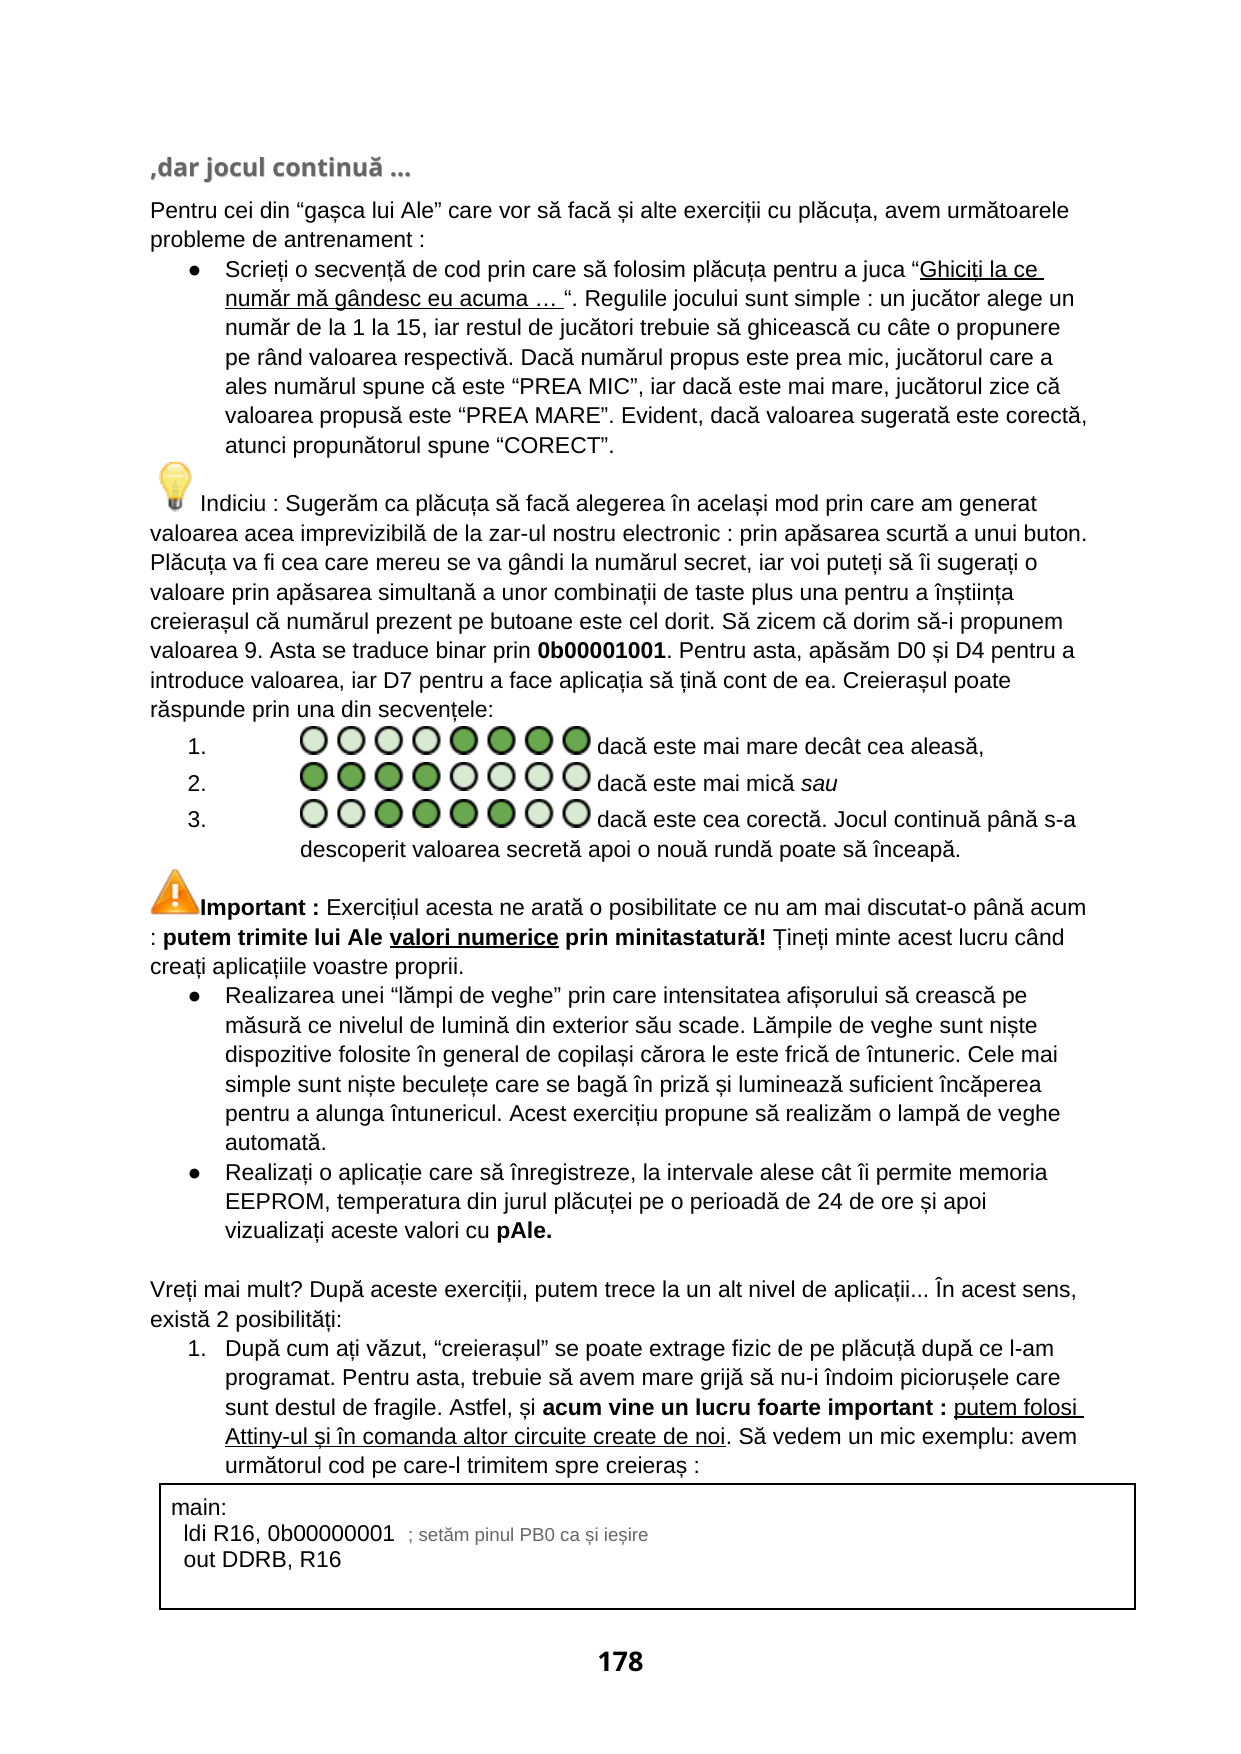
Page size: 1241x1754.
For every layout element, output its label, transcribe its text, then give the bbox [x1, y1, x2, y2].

list dacă este mai mare decât cea aleasă, [187, 726, 1091, 759]
list Realizarea unei “lămpi de veghe” prin care intensitatea afișorului să crească pe măsură ce nivelul de lumină din exterior său scade. Lămpile de veghe sunt niște dispozitive folosite în general de copilași cărora le este frică de întuneric. Cele mai simple sunt niște beculețe care se bagă în priză și luminează suficient încăperea pentru a alunga întunericul. Acest exercițiu propune să realizăm o lampă de veghe automată. [187, 983, 1091, 1156]
picture [300, 799, 591, 828]
text Important : Exercițiul acesta ne arată o posibilitate ce nu am mai discutat-o până acum : putem trimite lui Ale valori numerice prin minitastatură! Țineți minte acest lucru când creați aplicațiile voastre proprii. [150, 892, 1091, 979]
list Realizați o aplicație care să înregistreze, la intervale alese cât îi permite memoria EEPROM, temperatura din jurul plăcuței pe o perioadă de 24 de ore și apoi vizualizați aceste valori cu pAle. [187, 1159, 1091, 1244]
table_header main: ldi R16, 0b00000001 ; setăm pinul PB0 ca și ieșire out DDRB, R16 [161, 1485, 1134, 1608]
list După cum ați văzut, “creierașul” se poate extrage fizic de pe plăcuță după ce l-am programat. Pentru asta, trebuie să avem mare grijă să nu-i îndoim piciorușele care sunt destul de fragile. Astfel, și acum vine un lucru foarte important : putem folosi Attiny-ul și în comanda altor circuite create de noi. Să vedem un mic exemplu: avem următorul cod pe care-l trimitem spre creieraș : [187, 1336, 1091, 1479]
list dacă este mai mică sau [187, 763, 1091, 796]
picture [150, 461, 200, 512]
list dacă este cea corectă. Jocul continuă până s-a descoperit valoarea secretă apoi o nouă rundă poate să înceapă. [187, 800, 1091, 862]
list Scrieți o secvență de cod prin care să folosim plăcuța pentru a juca “Ghiciți la ce număr mă gândesc eu acuma … “. Regulile jocului sunt simple : un jucător alege un număr de la 1 la 15, iar restul de jucători trebuie să ghicească cu câte o propunere pe rând valoarea respectivă. Dacă numărul propus este prea mic, jucătorul care a ales numărul spune că este “PREA MIC”, iar dacă este mai mare, jucătorul zice că valoarea propusă este “PREA MARE”. Evident, dacă valoarea sugerată este corectă, atunci propunătorul spune “CORECT”. [187, 256, 1091, 458]
text Pentru cei din “gașca lui Ale” care vor să facă și alte exerciții cu plăcuța, avem următoarele probleme de antrenament : [150, 197, 1091, 252]
picture [300, 726, 591, 755]
picture [300, 762, 591, 791]
subtitle ,dar jocul continuă … [150, 150, 1091, 184]
text Vreți mai mult? După aceste exerciții, putem trece la un alt nivel de aplicații... În acest sens, există 2 posibilități: [150, 1277, 1091, 1332]
text Indiciu : Sugerăm ca plăcuța să facă alegerea în același mod prin care am generat valoarea acea imprevizibilă de la zar-ul nostru electronic : prin apăsarea scurtă a unui buton. Plăcuța va fi cea care mereu se va gândi la numărul secret, iar voi puteți să îi sugerați o valoare prin apăsarea simultană a unor combinații de taste plus una pentru a înștiința creierașul că numărul prezent pe butoane este cel dorit. Să zicem că dorim să-i propunem valoarea 9. Asta se traduce binar prin 0b00001001. Pentru asta, apăsăm D0 și D4 pentru a introduce valoarea, iar D7 pentru a face aplicația să țină cont de ea. Creierașul poate răspunde prin una din secvențele: [150, 462, 1091, 722]
picture [150, 865, 200, 916]
